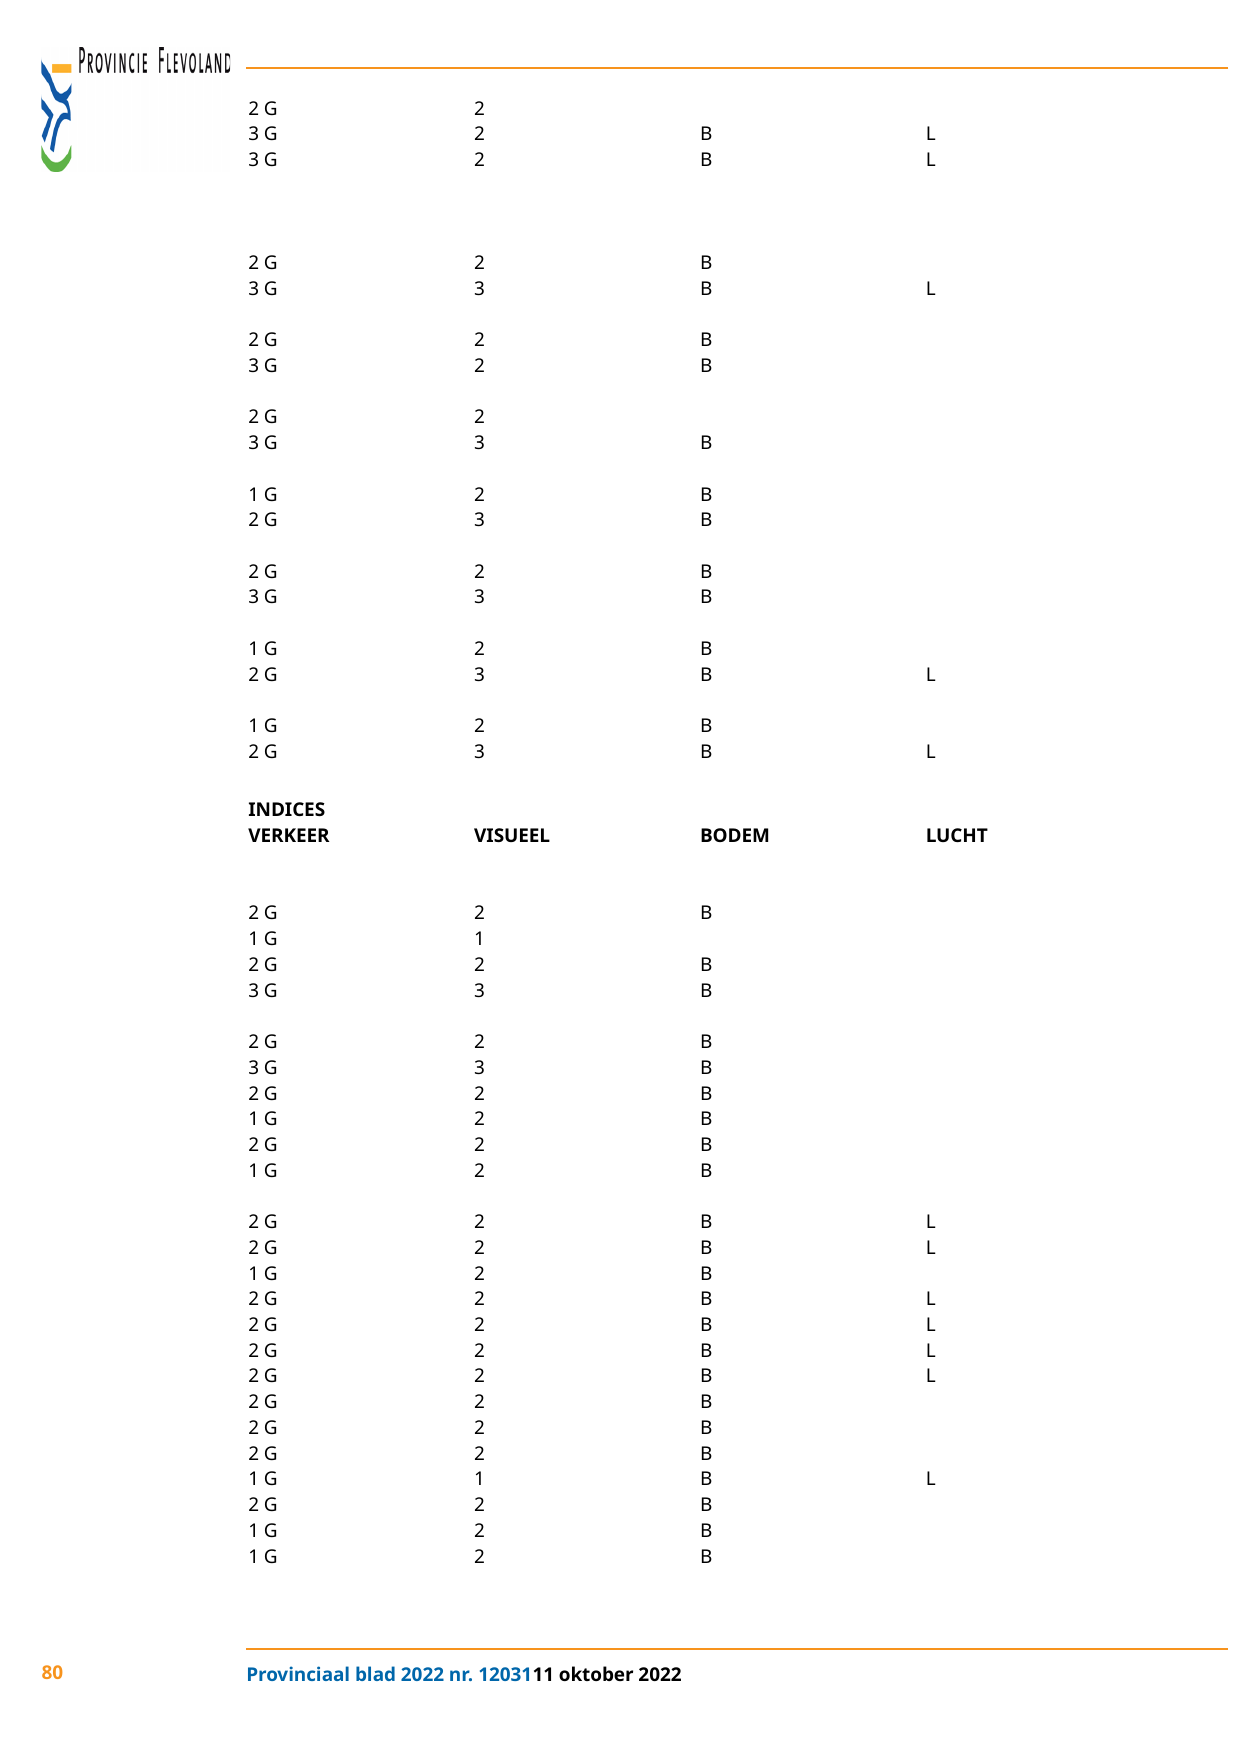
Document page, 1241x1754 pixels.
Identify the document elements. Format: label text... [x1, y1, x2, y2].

table_cell 2 G [248, 738, 474, 764]
table_cell 1 G [248, 1517, 474, 1543]
table_header INDICES [248, 797, 1152, 822]
table_cell [248, 301, 474, 326]
table_cell [926, 378, 1152, 403]
table_cell B [700, 1028, 926, 1054]
table_cell [700, 172, 926, 198]
table_cell B [700, 121, 926, 146]
table_cell [700, 378, 926, 403]
table_cell [248, 848, 474, 874]
table_cell 2 [474, 1105, 700, 1131]
table_cell 3 G [248, 352, 474, 378]
table_cell B [700, 1234, 926, 1260]
table_cell VISUEEL [474, 823, 700, 848]
table_cell [926, 925, 1152, 951]
table_cell B [700, 481, 926, 506]
table_cell [248, 455, 474, 481]
table_cell 3 G [248, 121, 474, 146]
table_cell [248, 687, 474, 712]
table_cell 3 G [248, 584, 474, 609]
table_cell [926, 532, 1152, 558]
table_cell 2 G [248, 1234, 474, 1260]
table_cell L [926, 1337, 1152, 1363]
table_cell 2 G [248, 1440, 474, 1466]
table_cell 2 [474, 146, 700, 172]
table_cell [248, 198, 474, 223]
table_cell 2 G [248, 1208, 474, 1234]
table_cell [248, 1003, 474, 1028]
table_cell 1 [474, 1466, 700, 1491]
table_cell [474, 1569, 700, 1594]
table_cell [248, 1569, 474, 1594]
table_cell 2 [474, 1260, 700, 1286]
table_cell L [926, 738, 1152, 764]
table_cell 2 [474, 1491, 700, 1517]
table_cell B [700, 1131, 926, 1157]
table_cell L [926, 1286, 1152, 1311]
table_cell 2 [474, 1028, 700, 1054]
table_cell [926, 1183, 1152, 1208]
table_cell [926, 712, 1152, 738]
table_cell 1 G [248, 1105, 474, 1131]
table_cell [926, 900, 1152, 925]
table_cell L [926, 1466, 1152, 1491]
table_cell [926, 687, 1152, 712]
table_cell B [700, 1517, 926, 1543]
table_cell 2 [474, 1517, 700, 1543]
table_cell 2 G [248, 326, 474, 352]
table_cell B [700, 1157, 926, 1183]
table_cell 2 G [248, 1491, 474, 1517]
table_cell [926, 1003, 1152, 1028]
table_cell [474, 1183, 700, 1208]
table_cell B [700, 146, 926, 172]
table_cell 3 [474, 429, 700, 455]
table_cell B [700, 1466, 926, 1491]
table_cell 2 [474, 326, 700, 352]
table_cell B [700, 1543, 926, 1568]
table_cell 2 G [248, 1131, 474, 1157]
table_cell [474, 378, 700, 403]
table_cell B [700, 1080, 926, 1105]
table_cell [248, 609, 474, 635]
table_cell [926, 1131, 1152, 1157]
table_cell [700, 1569, 926, 1594]
table_cell B [700, 1363, 926, 1388]
table_cell B [700, 1414, 926, 1440]
table_cell 3 [474, 275, 700, 301]
table_cell 2 [474, 900, 700, 925]
table_cell 3 G [248, 146, 474, 172]
table_cell 2 G [248, 249, 474, 275]
table_cell [926, 635, 1152, 661]
table_cell L [926, 1208, 1152, 1234]
table_cell 2 [474, 1208, 700, 1234]
table_cell 3 [474, 977, 700, 1002]
table_cell [700, 874, 926, 899]
table_cell [926, 172, 1152, 198]
table_cell B [700, 900, 926, 925]
table_cell 2 G [248, 661, 474, 687]
table_cell [926, 584, 1152, 609]
table_cell [926, 1028, 1152, 1054]
table_cell B [700, 429, 926, 455]
table_cell [926, 198, 1152, 223]
table_cell 2 G [248, 95, 474, 121]
table_cell 2 G [248, 404, 474, 429]
table_cell [474, 609, 700, 635]
table_cell [474, 848, 700, 874]
table_cell 2 [474, 404, 700, 429]
table_cell [474, 455, 700, 481]
table_cell 2 [474, 1157, 700, 1183]
table_cell [926, 1569, 1152, 1594]
table_cell B [700, 1054, 926, 1080]
table_cell L [926, 661, 1152, 687]
table_cell [926, 1157, 1152, 1183]
table_cell B [700, 1337, 926, 1363]
table_cell [700, 224, 926, 249]
table_cell [926, 558, 1152, 584]
table_cell [926, 1491, 1152, 1517]
table_cell [700, 687, 926, 712]
table_cell L [926, 1363, 1152, 1388]
table_cell [926, 1105, 1152, 1131]
table_cell B [700, 584, 926, 609]
table_cell [474, 874, 700, 899]
table_cell 2 [474, 951, 700, 977]
table_cell [248, 172, 474, 198]
table_cell B [700, 326, 926, 352]
table_cell 2 G [248, 1286, 474, 1311]
table_cell [248, 378, 474, 403]
table_cell [926, 609, 1152, 635]
picture [41, 47, 231, 172]
table_cell 2 G [248, 506, 474, 532]
table_cell [926, 455, 1152, 481]
table_cell 2 G [248, 1389, 474, 1414]
table_cell 2 G [248, 558, 474, 584]
table_cell L [926, 1311, 1152, 1337]
table_cell BODEM [700, 823, 926, 848]
table_cell [926, 326, 1152, 352]
table_cell B [700, 506, 926, 532]
table_cell B [700, 249, 926, 275]
table_cell [700, 404, 926, 429]
table_cell 3 G [248, 1054, 474, 1080]
table_cell 2 [474, 1440, 700, 1466]
table_cell 1 G [248, 1157, 474, 1183]
table_cell 2 G [248, 1337, 474, 1363]
table_cell B [700, 275, 926, 301]
table_cell B [700, 977, 926, 1002]
table_cell L [926, 275, 1152, 301]
table_cell 2 [474, 1337, 700, 1363]
table_cell 3 [474, 1054, 700, 1080]
table_cell 1 G [248, 1260, 474, 1286]
table_cell [926, 404, 1152, 429]
table_cell B [700, 1208, 926, 1234]
table_cell [926, 874, 1152, 899]
table_cell B [700, 1440, 926, 1466]
table_cell 1 G [248, 925, 474, 951]
table_cell 2 [474, 1286, 700, 1311]
table_cell 2 G [248, 1311, 474, 1337]
table_cell [926, 301, 1152, 326]
table_cell 2 [474, 712, 700, 738]
table_cell 2 G [248, 951, 474, 977]
table_cell [474, 687, 700, 712]
table_cell 3 G [248, 429, 474, 455]
table_cell 2 [474, 481, 700, 506]
table_cell [248, 874, 474, 899]
table_cell B [700, 352, 926, 378]
table_cell [700, 1183, 926, 1208]
table_cell [474, 301, 700, 326]
table_cell B [700, 738, 926, 764]
table_cell [926, 352, 1152, 378]
table_cell 2 G [248, 1080, 474, 1105]
table_cell [474, 1003, 700, 1028]
table_cell VERKEER [248, 823, 474, 848]
table_cell [700, 198, 926, 223]
table_cell B [700, 661, 926, 687]
table_cell B [700, 712, 926, 738]
table_cell 2 [474, 1389, 700, 1414]
table_cell [926, 224, 1152, 249]
table_cell [700, 848, 926, 874]
table_cell L [926, 121, 1152, 146]
table_cell 3 [474, 661, 700, 687]
table_cell B [700, 1105, 926, 1131]
table_cell 1 G [248, 481, 474, 506]
table_cell 2 [474, 121, 700, 146]
table_cell [926, 95, 1152, 121]
table_cell [926, 1080, 1152, 1105]
table_cell 3 G [248, 977, 474, 1002]
table_cell 3 [474, 738, 700, 764]
table_cell [700, 609, 926, 635]
table_cell 2 [474, 249, 700, 275]
table_cell B [700, 951, 926, 977]
table_cell [700, 532, 926, 558]
table_cell 2 [474, 1363, 700, 1388]
table_cell [700, 925, 926, 951]
table_cell 3 [474, 584, 700, 609]
table_cell 2 [474, 1311, 700, 1337]
table_cell 2 [474, 1080, 700, 1105]
table_cell [926, 429, 1152, 455]
table_cell [926, 1517, 1152, 1543]
table_cell [926, 1543, 1152, 1568]
table_cell [926, 848, 1152, 874]
table_cell 2 [474, 1414, 700, 1440]
table_cell [700, 301, 926, 326]
table_cell LUCHT [926, 823, 1152, 848]
table_cell B [700, 1286, 926, 1311]
table_cell 1 G [248, 1466, 474, 1491]
table_cell [700, 455, 926, 481]
table_cell 2 [474, 1234, 700, 1260]
table_cell B [700, 558, 926, 584]
table_cell 2 G [248, 1414, 474, 1440]
table_cell [926, 249, 1152, 275]
table_cell B [700, 1389, 926, 1414]
table_cell 2 [474, 352, 700, 378]
table_cell [926, 1440, 1152, 1466]
table_cell [248, 1183, 474, 1208]
table_cell 2 [474, 95, 700, 121]
table_cell 1 G [248, 712, 474, 738]
table_cell [474, 198, 700, 223]
table_cell B [700, 1311, 926, 1337]
table_cell 2 [474, 1131, 700, 1157]
table_cell [926, 977, 1152, 1002]
table_cell B [700, 635, 926, 661]
table_cell 2 G [248, 900, 474, 925]
table_cell 2 [474, 558, 700, 584]
table_cell B [700, 1491, 926, 1517]
table_cell [926, 1389, 1152, 1414]
table_cell 3 G [248, 275, 474, 301]
table_cell [248, 532, 474, 558]
table_cell L [926, 1234, 1152, 1260]
table_cell 2 [474, 1543, 700, 1568]
table_cell B [700, 1260, 926, 1286]
table_cell L [926, 146, 1152, 172]
table_cell 2 G [248, 1028, 474, 1054]
table_cell [926, 951, 1152, 977]
table_cell [248, 224, 474, 249]
table_cell 2 G [248, 1363, 474, 1388]
table_cell 1 G [248, 1543, 474, 1568]
table_cell [926, 1054, 1152, 1080]
table_cell 2 [474, 635, 700, 661]
table_cell 3 [474, 506, 700, 532]
table_cell [700, 95, 926, 121]
table_cell [474, 224, 700, 249]
table_cell [474, 172, 700, 198]
table_cell [926, 1260, 1152, 1286]
table_cell [700, 1003, 926, 1028]
table_cell [926, 481, 1152, 506]
table_cell [926, 506, 1152, 532]
table_cell [474, 532, 700, 558]
table_cell [926, 1414, 1152, 1440]
table_cell 1 G [248, 635, 474, 661]
table_cell 1 [474, 925, 700, 951]
